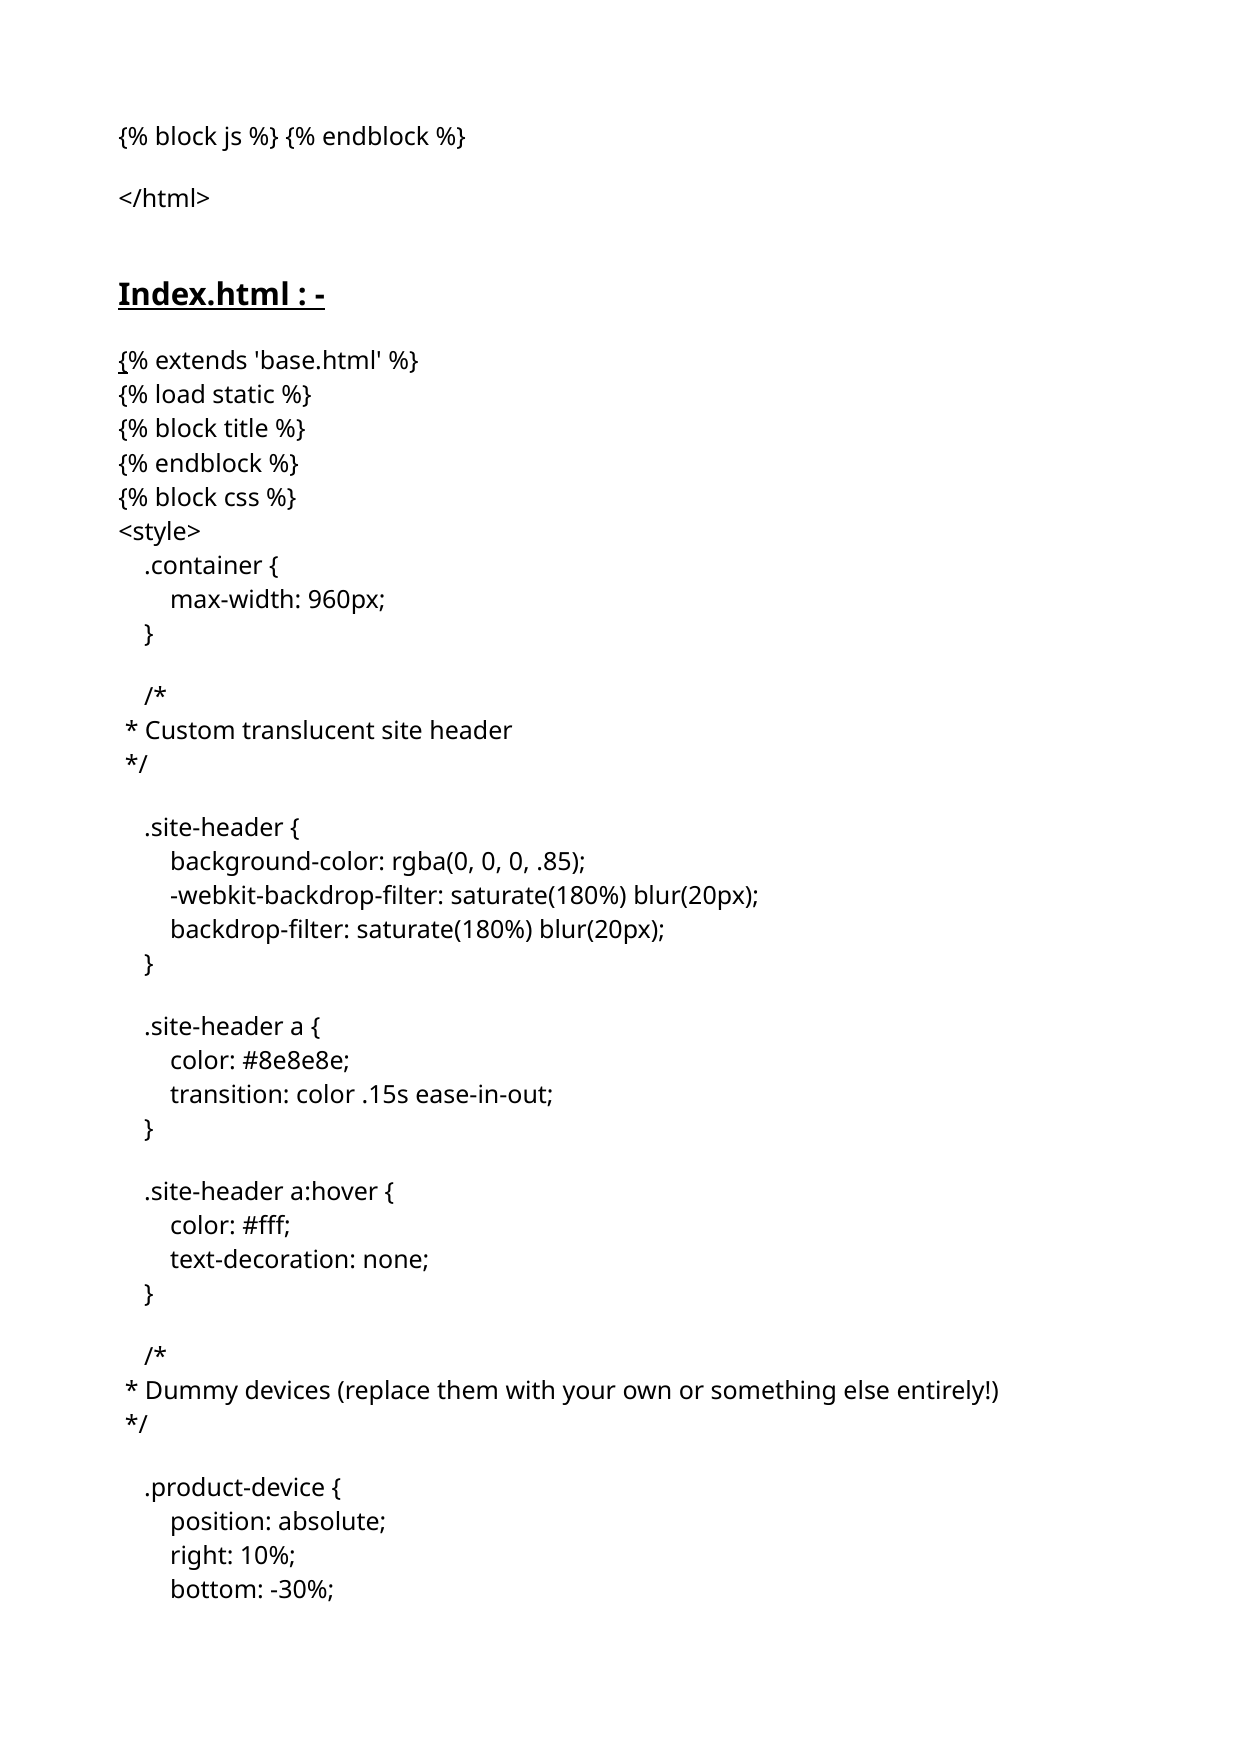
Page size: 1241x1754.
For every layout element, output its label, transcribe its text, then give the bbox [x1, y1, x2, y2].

text {% block js %} {% endblock %} </html> [118, 118, 1122, 215]
text {% extends 'base.html' %} {% load static %} {% block title %} {% endblock %} {% block css %} <style> .container { max-width: 960px; } /* * Custom translucent site header */ .site-header { background-color: rgba(0, 0, 0, .85); -webkit-backdrop-filter: saturate(180%) blur(20px); backdrop-filter: saturate(180%) blur(20px); } .site-header a { color: #8e8e8e; transition: color .15s ease-in-out; } .site-header a:hover { color: #fff; text-decoration: none; } /* * Dummy devices (replace them with your own or something else entirely!) */ .product-device { position: absolute; right: 10%; bottom: -30%; [118, 343, 1122, 1606]
text Index.html : - [118, 272, 1122, 314]
